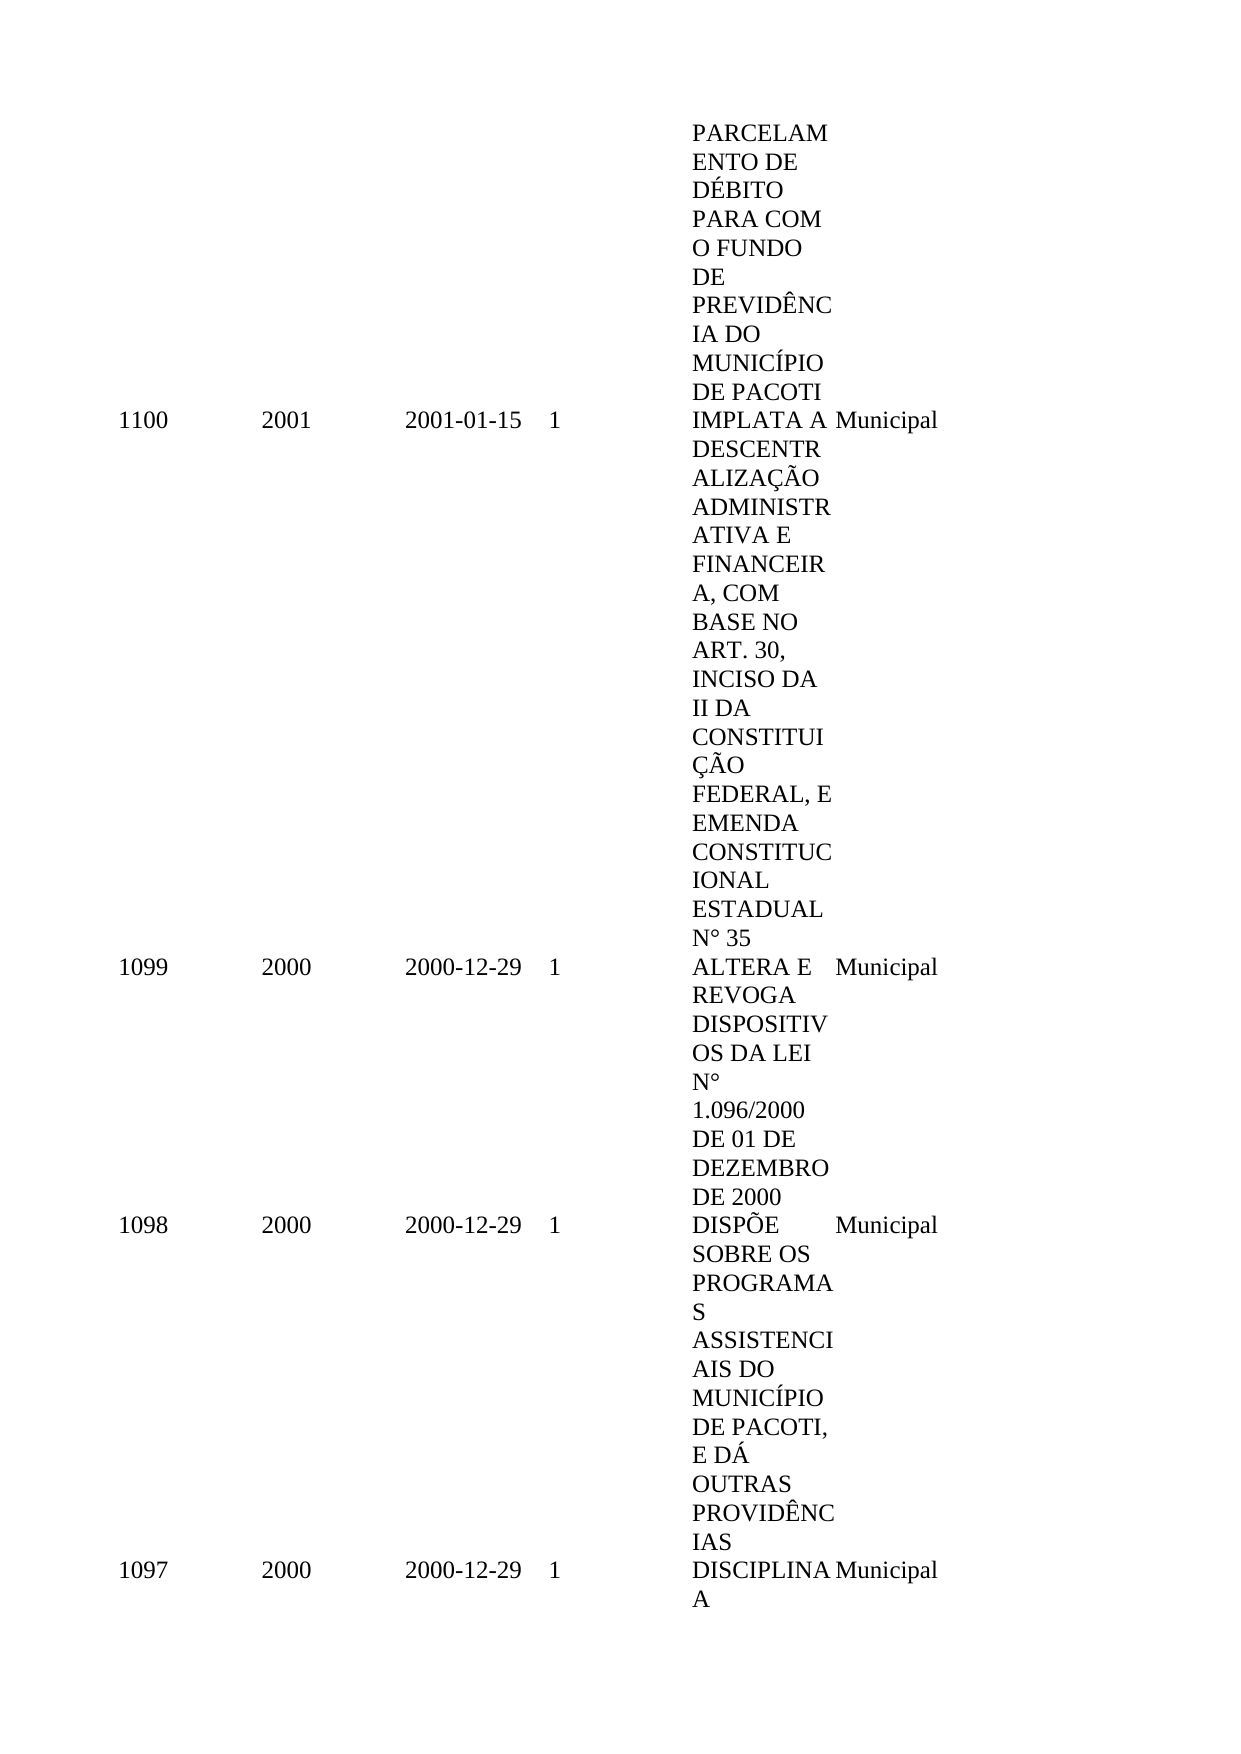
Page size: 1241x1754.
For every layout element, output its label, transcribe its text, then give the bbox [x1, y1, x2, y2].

table_cell 1 [548, 952, 692, 1211]
table_cell 1097 [118, 1556, 261, 1613]
table_cell Municipal [835, 952, 979, 1211]
table_cell Municipal [835, 1556, 979, 1613]
table_cell 1099 [118, 952, 261, 1211]
table_cell 2001 [261, 406, 405, 952]
table_cell 2001-01-15 [405, 406, 548, 952]
table_cell [979, 406, 1122, 952]
table_cell Municipal [835, 406, 979, 952]
table_cell Municipal [835, 1211, 979, 1556]
table_cell 1 [548, 1556, 692, 1613]
table_cell 1 [548, 406, 692, 952]
table_cell [979, 1211, 1122, 1556]
table_cell 1098 [118, 1211, 261, 1556]
table_cell 1 [548, 1211, 692, 1556]
table_cell [405, 118, 548, 406]
table_cell [118, 118, 261, 406]
table_cell [979, 1556, 1122, 1613]
table_cell PARCELAMENTO DE DÉBITO PARA COM O FUNDO DE PREVIDÊNCIA DO MUNICÍPIO DE PACOTI [692, 118, 835, 406]
table_cell 2000 [261, 952, 405, 1211]
table_cell DISCIPLINA A [692, 1556, 835, 1613]
table_cell 2000 [261, 1556, 405, 1613]
table_cell 2000 [261, 1211, 405, 1556]
table_cell [979, 118, 1122, 406]
table_cell [979, 952, 1122, 1211]
table_cell [261, 118, 405, 406]
table_cell 2000-12-29 [405, 1211, 548, 1556]
table_cell [835, 118, 979, 406]
table_cell 2000-12-29 [405, 1556, 548, 1613]
table_cell 1100 [118, 406, 261, 952]
table_cell IMPLATA A DESCENTRALIZAÇÃO ADMINISTRATIVA E FINANCEIRA, COM BASE NO ART. 30, INCISO DA II DA CONSTITUIÇÃO FEDERAL, E EMENDA CONSTITUCIONAL ESTADUAL N° 35 [692, 406, 835, 952]
table_cell DISPÕE SOBRE OS PROGRAMAS ASSISTENCIAIS DO MUNICÍPIO DE PACOTI, E DÁ OUTRAS PROVIDÊNCIAS [692, 1211, 835, 1556]
table_cell [548, 118, 692, 406]
table_cell ALTERA E REVOGA DISPOSITIVOS DA LEI N° 1.096/2000 DE 01 DE DEZEMBRO DE 2000 [692, 952, 835, 1211]
table_cell 2000-12-29 [405, 952, 548, 1211]
